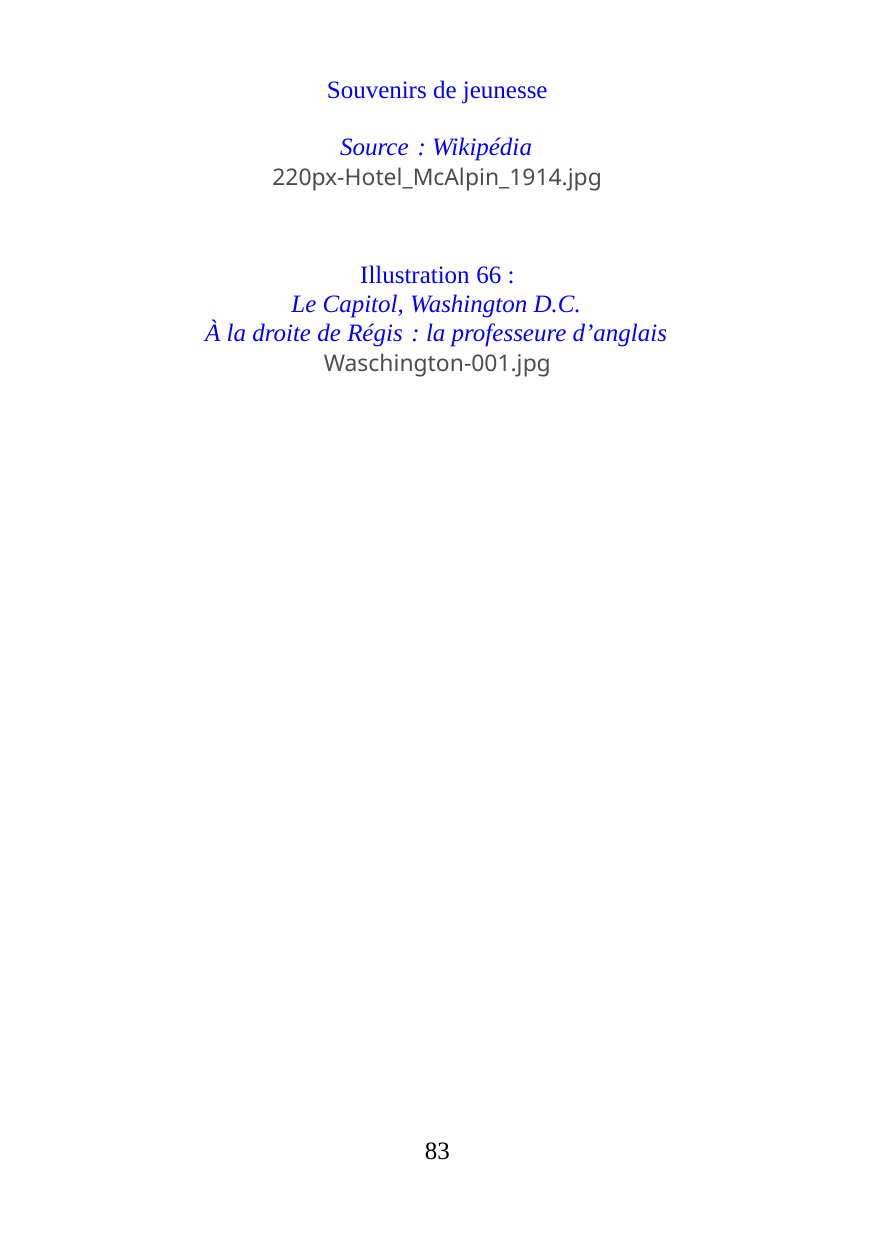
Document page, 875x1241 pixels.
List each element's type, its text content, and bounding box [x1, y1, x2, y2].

text À la droite de Régis : la professeure d’anglais [118, 318, 756, 347]
text Waschington-001.jpg [118, 347, 756, 378]
text Illustration 66 : [118, 261, 756, 289]
text Le Capitol, Washington D.C. [118, 289, 756, 318]
text Source : Wikipédia [118, 132, 756, 161]
text 220px-Hotel_McAlpin_1914.jpg [118, 161, 756, 192]
